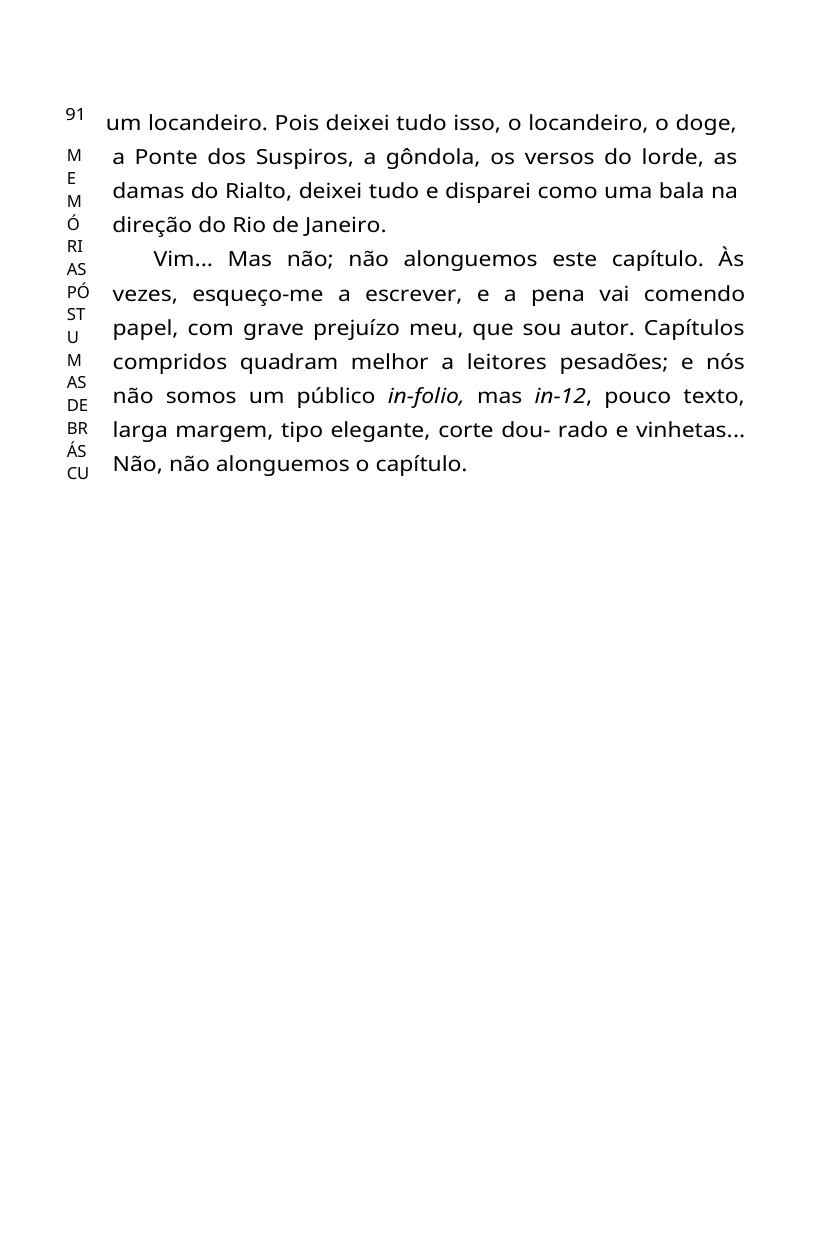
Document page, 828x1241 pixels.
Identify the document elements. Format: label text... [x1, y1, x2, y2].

text 91 um locandeiro. Pois deixei tudo isso, o locandeiro, o doge, a Ponte dos Suspiros, a gôndola, os versos do lorde, as damas do Rialto, deixei tudo e disparei como uma bala na direção do Rio de Janeiro. [64, 103, 738, 483]
text Vim... Mas não; não alonguemos este capítulo. Às vezes, esqueço-me a escrever, e a pena vai comendo papel, com grave prejuízo meu, que sou autor. Capítulos compridos quadram melhor a leitores pesadões; e nós não somos um público in-folio, mas in-12, pouco texto, larga margem, tipo elegante, corte dou- rado e vinhetas... Não, não alonguemos o capítulo. [112, 244, 745, 477]
text MEMÓRIAS PÓSTUMAS DE BRÁS CUBAS [67, 144, 90, 483]
